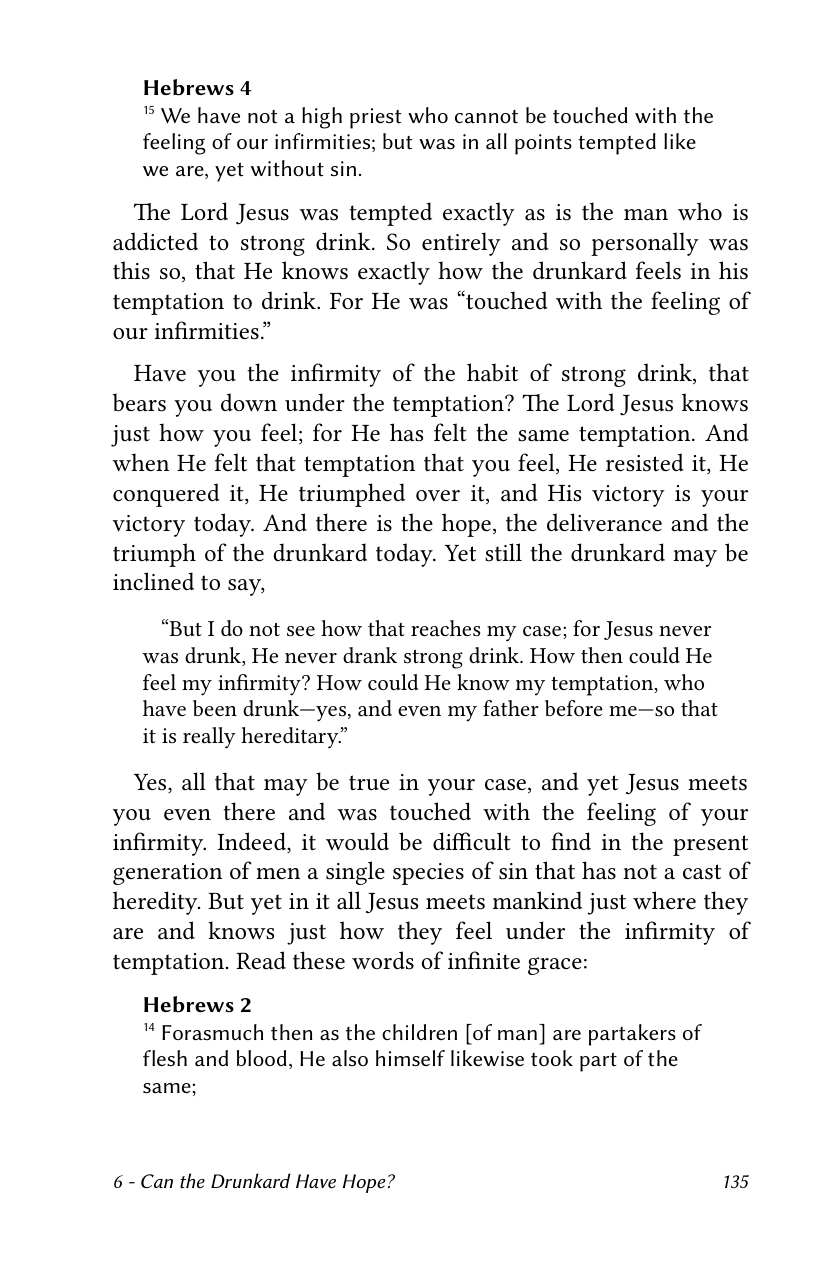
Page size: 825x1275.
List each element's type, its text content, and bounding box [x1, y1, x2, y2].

text Hebrews 4 [142, 75, 750, 101]
text Have you the infirmity of the habit of strong drink, that bears you down under the temptation? The Lord Jesus knows just how you feel; for He has felt the same temptation. And when He felt that temptation that you feel, He resisted it, He conquered it, He triumphed over it, and His victory is your victory today. And there is the hope, the deliverance and the triumph of the drunkard today. Yet still the drunkard may be inclined to say, [112, 359, 750, 597]
text The Lord Jesus was tempted exactly as is the man who is addicted to strong drink. So entirely and so personally was this so, that He knows exactly how the drunkard feels in his temptation to drink. For He was “touched with the feeling of our infirmities.” [112, 198, 750, 346]
text Yes, all that may be true in your case, and yet Jesus meets you even there and was touched with the feeling of your infirmity. Indeed, it would be difficult to find in the present generation of men a single species of sin that has not a cast of heredity. But yet in it all Jesus meets mankind just where they are and knows just how they feel under the infirmity of temptation. Read these words of infinite grace: [112, 768, 750, 976]
text 14 Forasmuch then as the children [of man] are partakers of flesh and blood, He also himself likewise took part of the same; [142, 1019, 720, 1099]
text 15 We have not a high priest who cannot be touched with the feeling of our infirmities; but was in all points tempted like we are, yet without sin. [142, 103, 720, 182]
text Hebrews 2 [142, 992, 750, 1018]
text “But I do not see how that reaches my case; for Jesus never was drunk, He never drank strong drink. How then could He feel my infirmity? How could He know my temptation, who have been drunk—yes, and even my father before me—so that it is really hereditary.” [142, 616, 720, 749]
